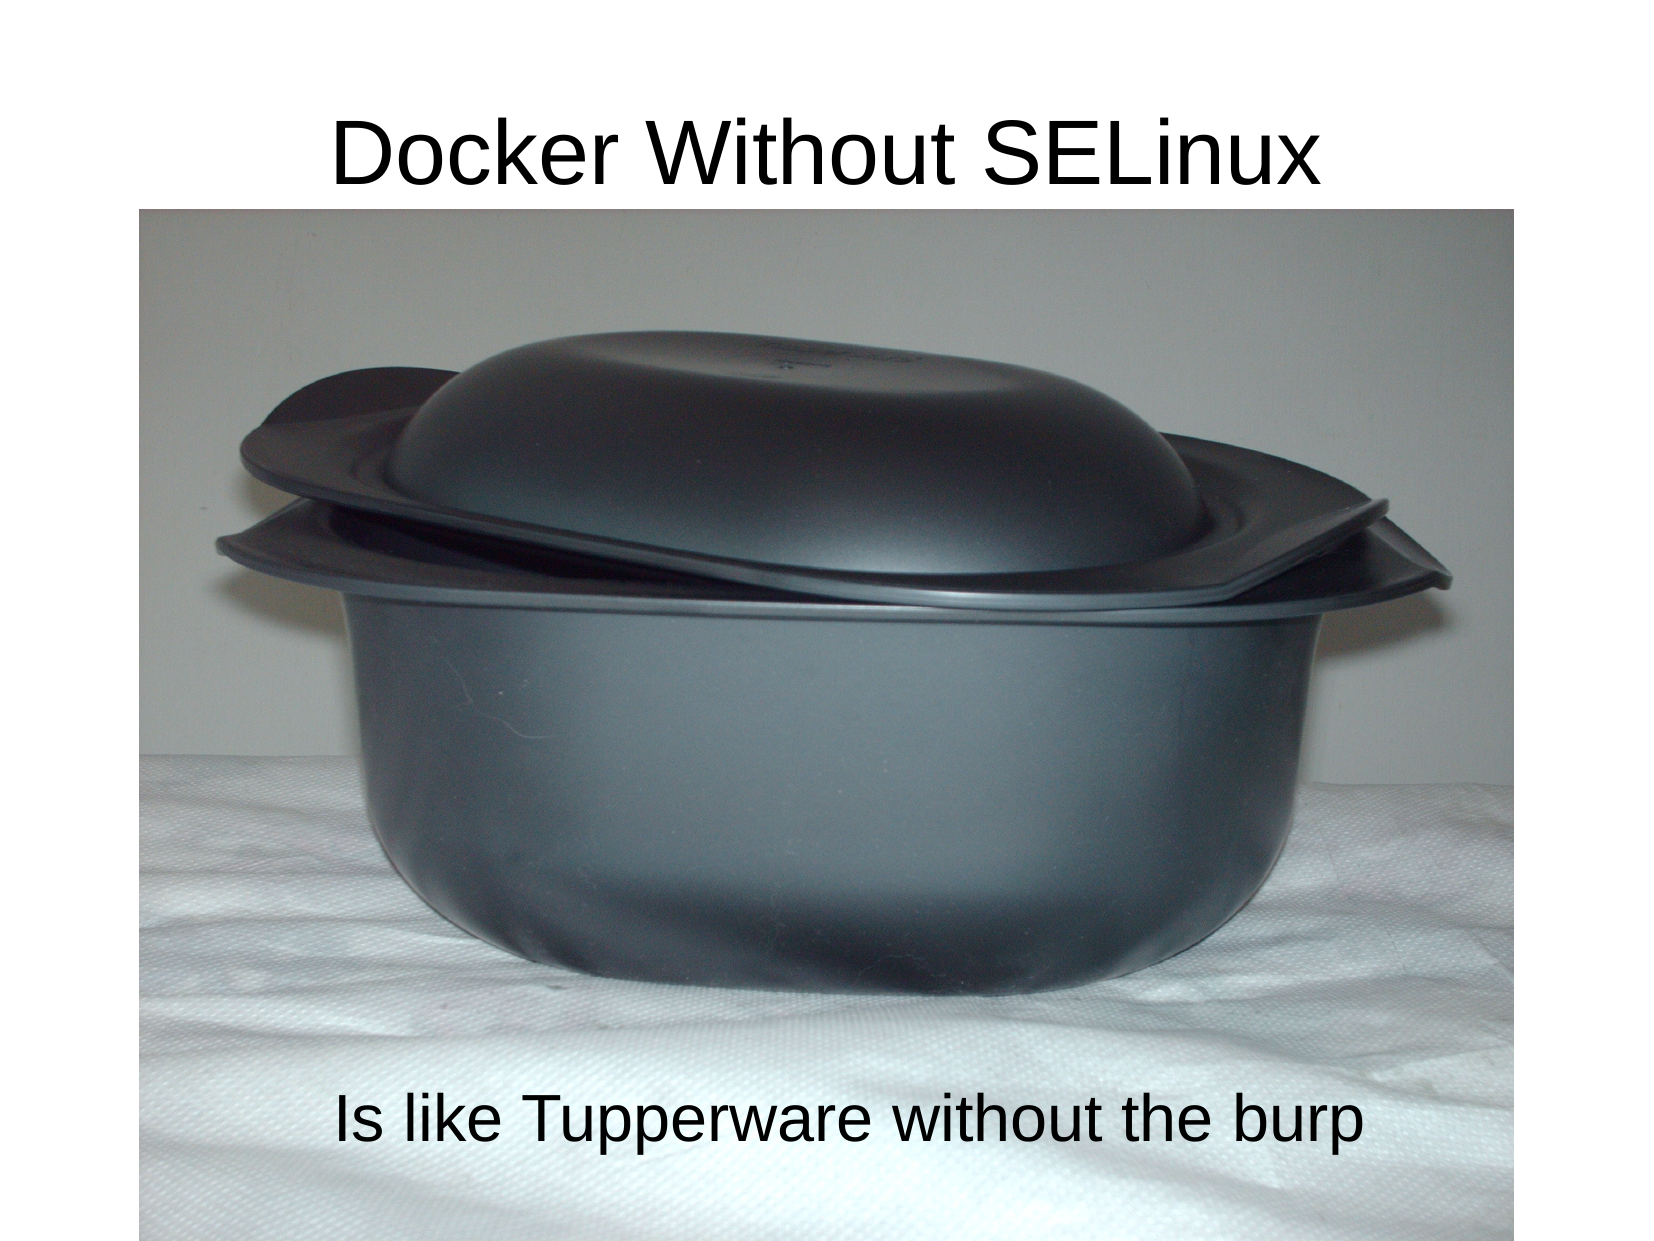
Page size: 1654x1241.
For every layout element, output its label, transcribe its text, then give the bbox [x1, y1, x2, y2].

title Docker Without SELinux [82, 49, 1571, 257]
text_box Is like Tupperware without the burp [262, 1080, 1396, 1171]
picture [139, 209, 1514, 1241]
